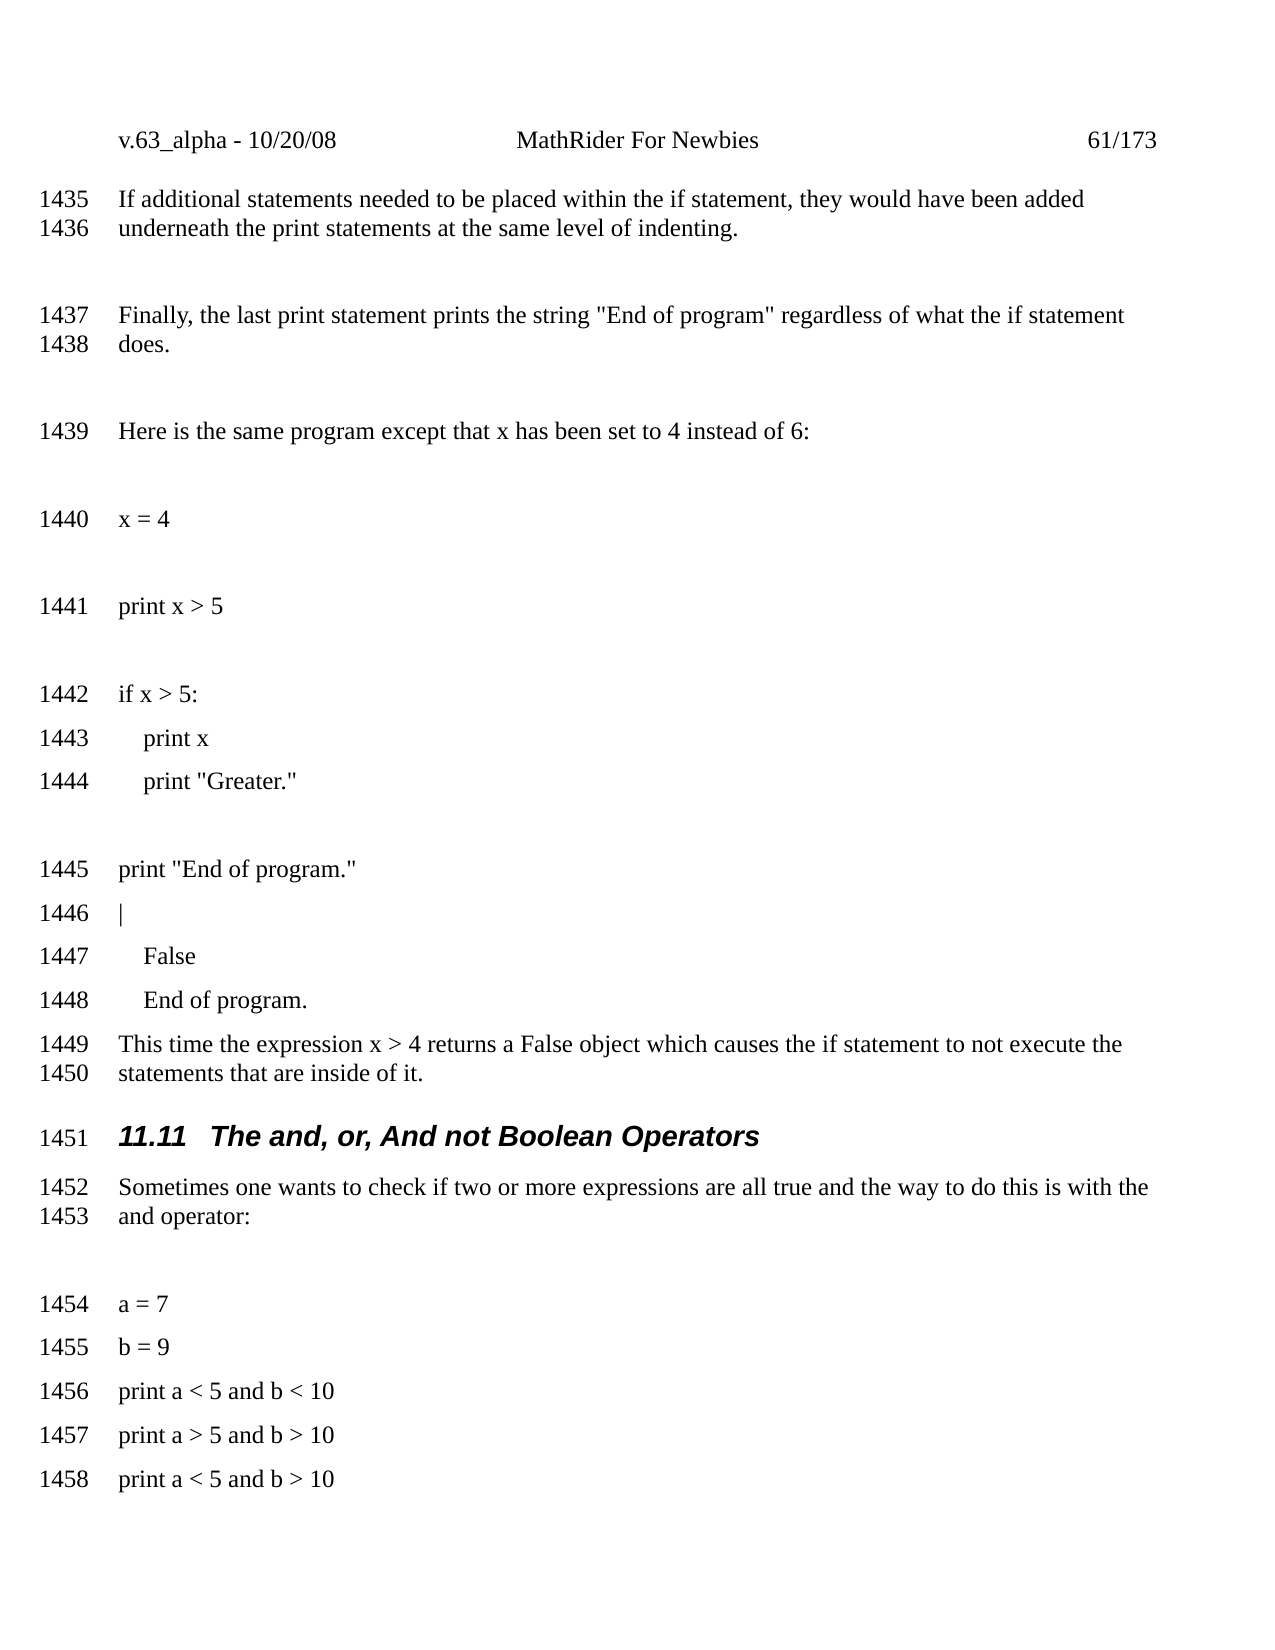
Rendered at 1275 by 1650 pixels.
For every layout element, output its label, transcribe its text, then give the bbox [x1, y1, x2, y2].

text print a < 5 and b > 10 [118, 1464, 1157, 1492]
text This time the expression x > 4 returns a False object which causes the if statement to not execute the statements that are inside of it. [118, 1029, 1157, 1086]
text if x > 5: [118, 679, 1157, 708]
text b = 9 [118, 1332, 1157, 1361]
text print "End of program." [118, 854, 1157, 883]
text If additional statements needed to be placed within the if statement, they would have been added underneath the print statements at the same level of indenting. [118, 184, 1157, 241]
text Sometimes one wants to check if two or more expressions are all true and the way to do this is with the and operator: [118, 1172, 1157, 1230]
text print x > 5 [118, 591, 1157, 620]
subtitle The and, or, And not Boolean Operators [118, 1119, 1157, 1152]
text End of program. [118, 985, 1157, 1014]
text print "Greater." [118, 766, 1157, 795]
text | [118, 898, 1157, 926]
text print a > 5 and b > 10 [118, 1420, 1157, 1449]
text Finally, the last print statement prints the string "End of program" regardless of what the if statement does. [118, 300, 1157, 358]
text x = 4 [118, 504, 1157, 533]
text print a < 5 and b < 10 [118, 1376, 1157, 1405]
text False [118, 941, 1157, 970]
text Here is the same program except that x has been set to 4 instead of 6: [118, 416, 1157, 445]
text a = 7 [118, 1289, 1157, 1317]
text print x [118, 723, 1157, 751]
